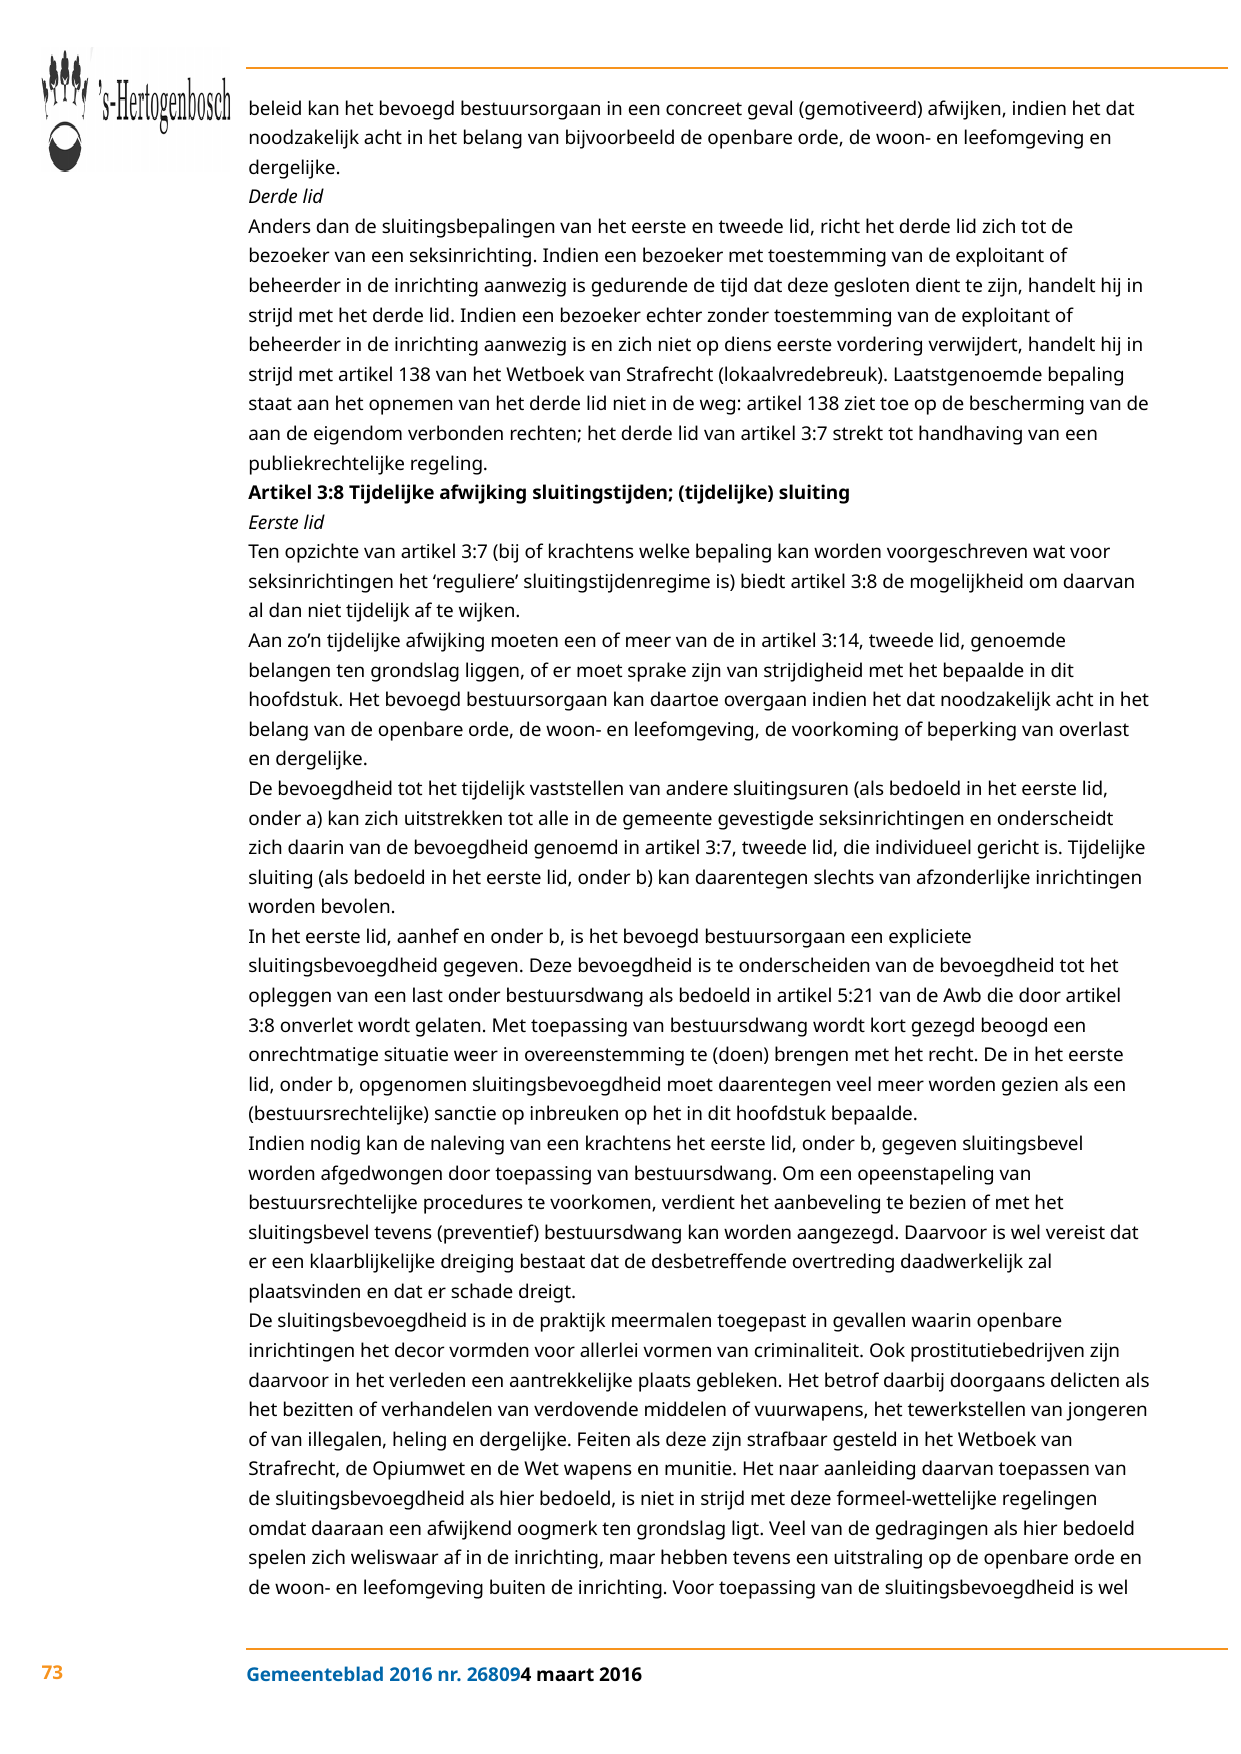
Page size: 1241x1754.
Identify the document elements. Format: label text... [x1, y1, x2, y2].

text Indien nodig kan de naleving van een krachtens het eerste lid, onder b, gegeven sluitingsbevel worden afgedwongen door toepassing van bestuursdwang. Om een opeenstapeling van bestuursrechtelijke procedures te voorkomen, verdient het aanbeveling te bezien of met het sluitingsbevel tevens (preventief) bestuursdwang kan worden aangezegd. Daarvoor is wel vereist dat er een klaarblijkelijke dreiging bestaat dat de desbetreffende overtreding daadwerkelijk zal plaatsvinden en dat er schade dreigt. [248, 1130, 1152, 1304]
text Anders dan de sluitingsbepalingen van het eerste en tweede lid, richt het derde lid zich tot de bezoeker van een seksinrichting. Indien een bezoeker met toestemming van de exploitant of beheerder in de inrichting aanwezig is gedurende de tijd dat deze gesloten dient te zijn, handelt hij in strijd met het derde lid. Indien een bezoeker echter zonder toestemming van de exploitant of beheerder in de inrichting aanwezig is en zich niet op diens eerste vordering verwijdert, handelt hij in strijd met artikel 138 van het Wetboek van Strafrecht (lokaalvredebreuk). Laatstgenoemde bepaling staat aan het opnemen van het derde lid niet in de weg: artikel 138 ziet toe op de bescherming van de aan de eigendom verbonden rechten; het derde lid van artikel 3:7 strekt tot handhaving van een publiekrechtelijke regeling. [248, 213, 1152, 476]
text Ten opzichte van artikel 3:7 (bij of krachtens welke bepaling kan worden voorgeschreven wat voor seksinrichtingen het ‘reguliere’ sluitingstijdenregime is) biedt artikel 3:8 de mogelijkheid om daarvan al dan niet tijdelijk af te wijken. [248, 538, 1152, 623]
text Eerste lid [248, 509, 1152, 535]
text Artikel 3:8 Tijdelijke afwijking sluitingstijden; (tijdelijke) sluiting [248, 479, 1152, 505]
picture [41, 47, 231, 172]
text beleid kan het bevoegd bestuursorgaan in een concreet geval (gemotiveerd) afwijken, indien het dat noodzakelijk acht in het belang van bijvoorbeeld de openbare orde, de woon- en leefomgeving en dergelijke. [248, 95, 1152, 180]
text De sluitingsbevoegdheid is in de praktijk meermalen toegepast in gevallen waarin openbare inrichtingen het decor vormden voor allerlei vormen van criminaliteit. Ook prostitutiebedrijven zijn daarvoor in het verleden een aantrekkelijke plaats gebleken. Het betrof daarbij doorgaans delicten als het bezitten of verhandelen van verdovende middelen of vuurwapens, het tewerkstellen van jongeren of van illegalen, heling en dergelijke. Feiten als deze zijn strafbaar gesteld in het Wetboek van Strafrecht, de Opiumwet en de Wet wapens en munitie. Het naar aanleiding daarvan toepassen van de sluitingsbevoegdheid als hier bedoeld, is niet in strijd met deze formeel-wettelijke regelingen omdat daaraan een afwijkend oogmerk ten grondslag ligt. Veel van de gedragingen als hier bedoeld spelen zich weliswaar af in de inrichting, maar hebben tevens een uitstraling op de openbare orde en de woon- en leefomgeving buiten de inrichting. Voor toepassing van de sluitingsbevoegdheid is wel [248, 1308, 1152, 1600]
text De bevoegdheid tot het tijdelijk vaststellen van andere sluitingsuren (als bedoeld in het eerste lid, onder a) kan zich uitstrekken tot alle in de gemeente gevestigde seksinrichtingen en onderscheidt zich daarin van de bevoegdheid genoemd in artikel 3:7, tweede lid, die individueel gericht is. Tijdelijke sluiting (als bedoeld in het eerste lid, onder b) kan daarentegen slechts van afzonderlijke inrichtingen worden bevolen. [248, 775, 1152, 919]
text Derde lid [248, 183, 1152, 209]
text Aan zo’n tijdelijke afwijking moeten een of meer van de in artikel 3:14, tweede lid, genoemde belangen ten grondslag liggen, of er moet sprake zijn van strijdigheid met het bepaalde in dit hoofdstuk. Het bevoegd bestuursorgaan kan daartoe overgaan indien het dat noodzakelijk acht in het belang van de openbare orde, de woon- en leefomgeving, de voorkoming of beperking van overlast en dergelijke. [248, 627, 1152, 771]
text In het eerste lid, aanhef en onder b, is het bevoegd bestuursorgaan een expliciete sluitingsbevoegdheid gegeven. Deze bevoegdheid is te onderscheiden van de bevoegdheid tot het opleggen van een last onder bestuursdwang als bedoeld in artikel 5:21 van de Awb die door artikel 3:8 onverlet wordt gelaten. Met toepassing van bestuursdwang wordt kort gezegd beoogd een onrechtmatige situatie weer in overeenstemming te (doen) brengen met het recht. De in het eerste lid, onder b, opgenomen sluitingsbevoegdheid moet daarentegen veel meer worden gezien als een (bestuursrechtelijke) sanctie op inbreuken op het in dit hoofdstuk bepaalde. [248, 923, 1152, 1126]
